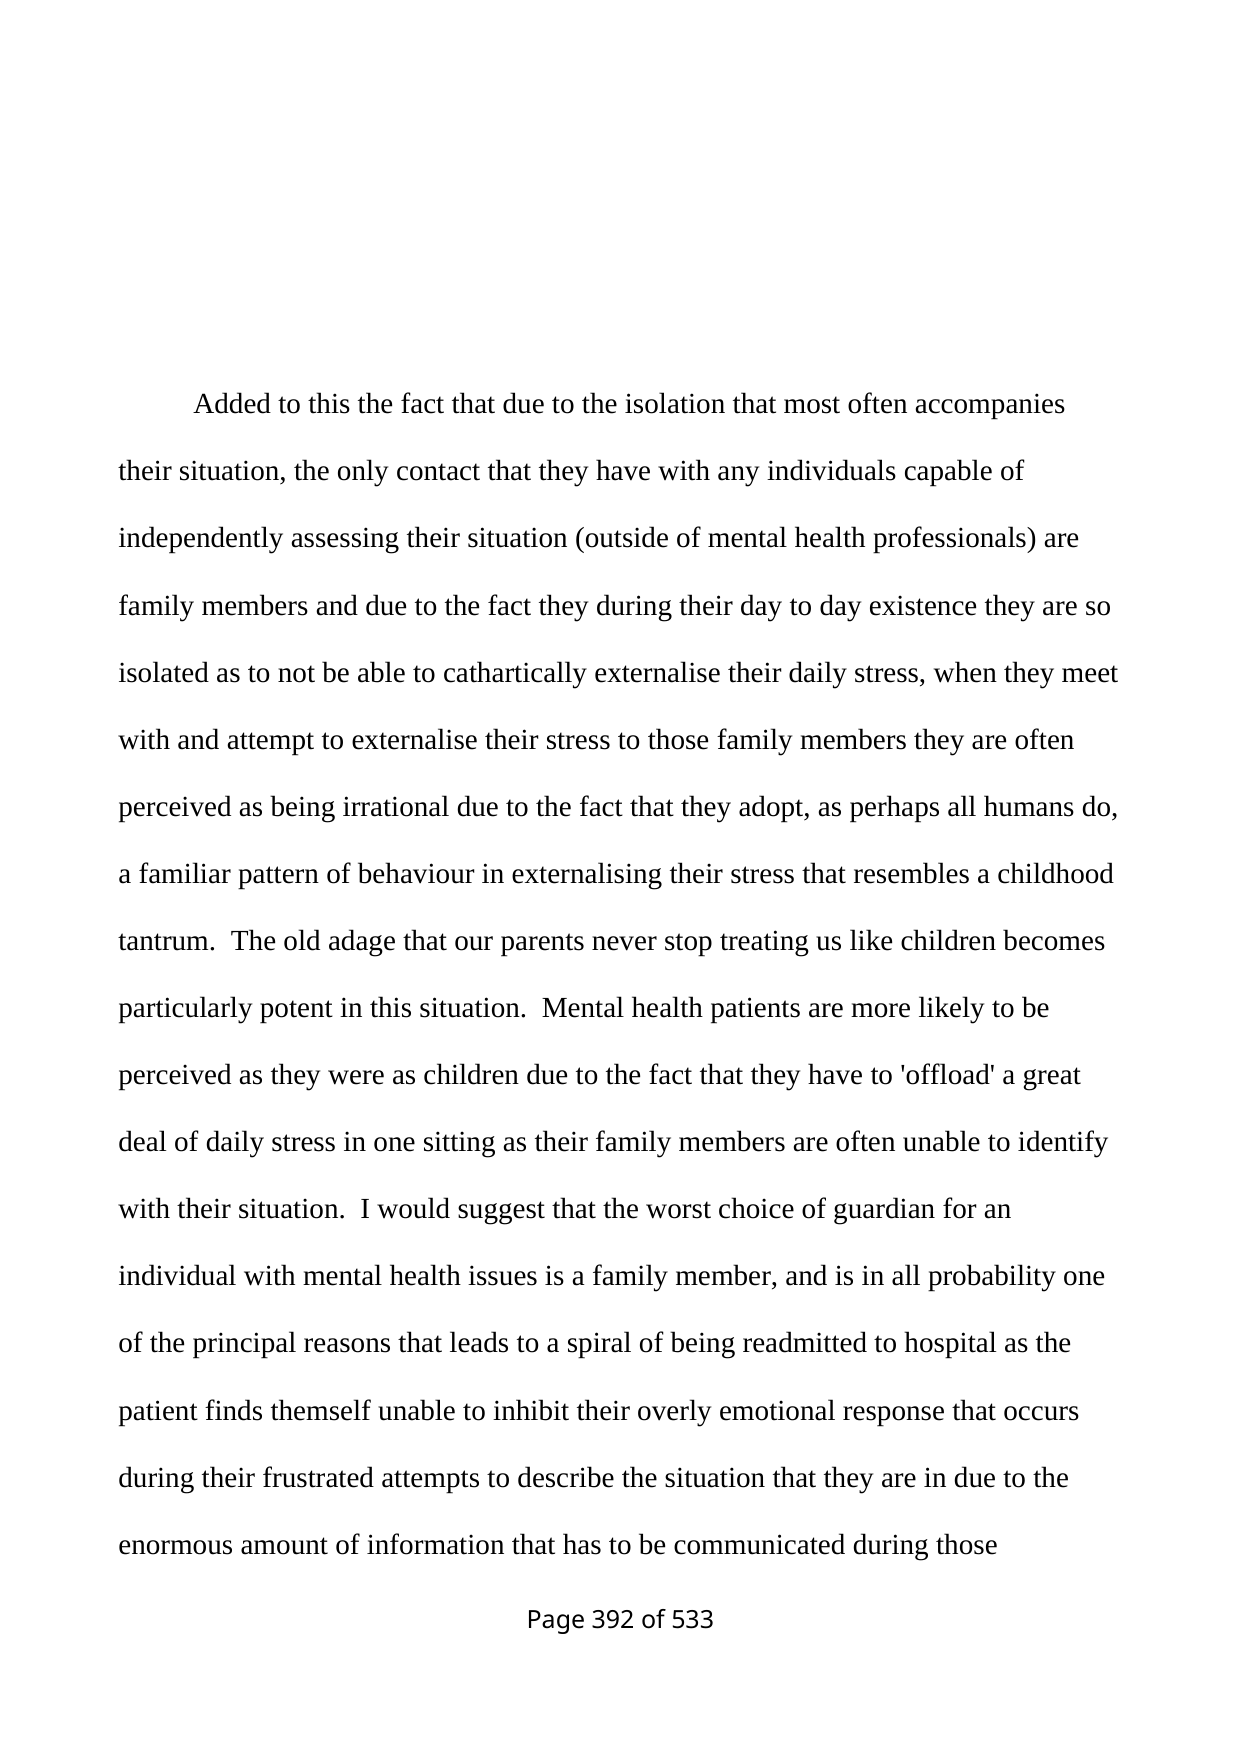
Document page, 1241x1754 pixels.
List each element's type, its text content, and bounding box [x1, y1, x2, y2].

text Added to this the fact that due to the isolation that most often accompanies their situation, the only contact that they have with any individuals capable of independently assessing their situation (outside of mental health professionals) are family members and due to the fact they during their day to day existence they are so isolated as to not be able to cathartically externalise their daily stress, when they meet with and attempt to externalise their stress to those family members they are often perceived as being irrational due to the fact that they adopt, as perhaps all humans do, a familiar pattern of behaviour in externalising their stress that resembles a childhood tantrum. The old adage that our parents never stop treating us like children becomes particularly potent in this situation. Mental health patients are more likely to be perceived as they were as children due to the fact that they have to 'offload' a great deal of daily stress in one sitting as their family members are often unable to identify with their situation. I would suggest that the worst choice of guardian for an individual with mental health issues is a family member, and is in all probability one of the principal reasons that leads to a spiral of being readmitted to hospital as the patient finds themself unable to inhibit their overly emotional response that occurs during their frustrated attempts to describe the situation that they are in due to the enormous amount of information that has to be communicated during those [118, 386, 1122, 1560]
